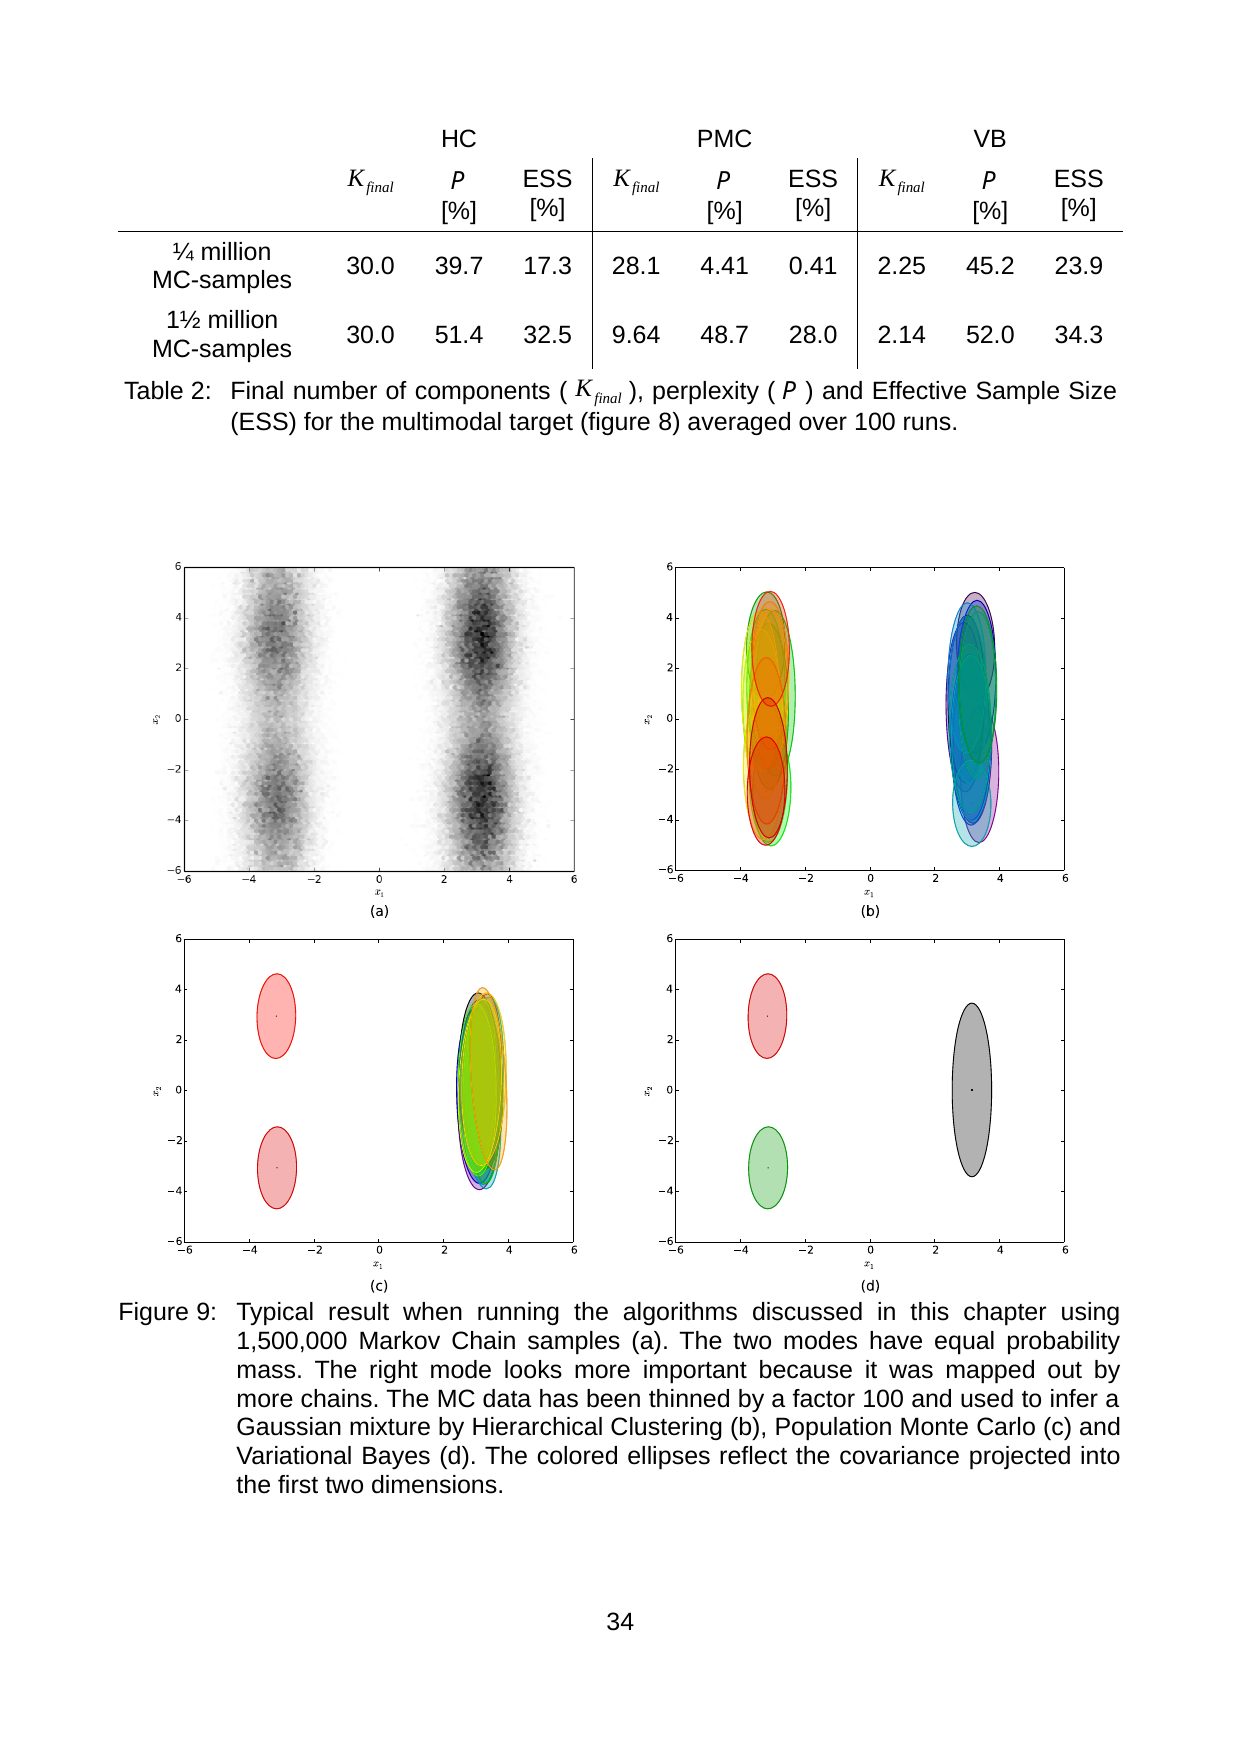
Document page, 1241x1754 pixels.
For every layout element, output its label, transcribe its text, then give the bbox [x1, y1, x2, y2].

table_cell 2.14 [858, 300, 946, 369]
table_cell 32.5 [503, 300, 592, 369]
table_cell 1½ million MC-samples [118, 300, 326, 369]
table_cell [118, 158, 326, 231]
table_cell ESS [%] [769, 158, 857, 231]
table_cell 28.1 [593, 232, 680, 300]
table_cell 28.0 [769, 300, 857, 369]
table_cell 9.64 [593, 300, 680, 369]
table_header VB [857, 118, 1123, 158]
table_cell [%] [680, 158, 769, 231]
table_cell 52.0 [946, 300, 1034, 369]
table_cell Table 2: Final number of components (), perplexity () and Effective Sample Size (ESS) for the multimodal target (figure 8) averaged over 100 runs. [118, 369, 1123, 500]
table_cell 51.4 [415, 300, 503, 369]
table_cell [%] [415, 158, 503, 231]
table_header PMC [592, 118, 857, 158]
table_cell 2.25 [858, 232, 946, 300]
table_cell 23.9 [1034, 232, 1123, 300]
table_cell [858, 158, 946, 231]
table_cell 30.0 [326, 232, 414, 300]
table_cell 34.3 [1034, 300, 1123, 369]
table_cell [593, 158, 680, 231]
table_cell 30.0 [326, 300, 414, 369]
table_cell ¼ million MC-samples [118, 232, 326, 300]
table_cell 0.41 [769, 232, 857, 300]
table_header HC [326, 118, 592, 158]
table_cell 48.7 [680, 300, 769, 369]
table_cell ESS [%] [1034, 158, 1123, 231]
table_cell 17.3 [503, 232, 592, 300]
table_cell 39.7 [415, 232, 503, 300]
table_cell [%] [946, 158, 1034, 231]
text Figure 9: Typical result when running the algorithms discussed in this chapter using 1,500,000 Markov Chain samples (a). The two modes have equal probability mass. The right mode looks more important because it was mapped out by more chains. The MC data has been thinned by a factor 100 and used to infer a Gaussian mixture by Hierarchical Clustering (b), Population Monte Carlo (c) and Variational Bayes (d). The colored ellipses reflect the covariance projected into the first two dimensions. [118, 1294, 1122, 1498]
table_cell [326, 158, 414, 231]
table_header [118, 118, 326, 158]
table_cell 45.2 [946, 232, 1034, 300]
table_cell ESS [%] [503, 158, 592, 231]
table_cell 4.41 [680, 232, 769, 300]
